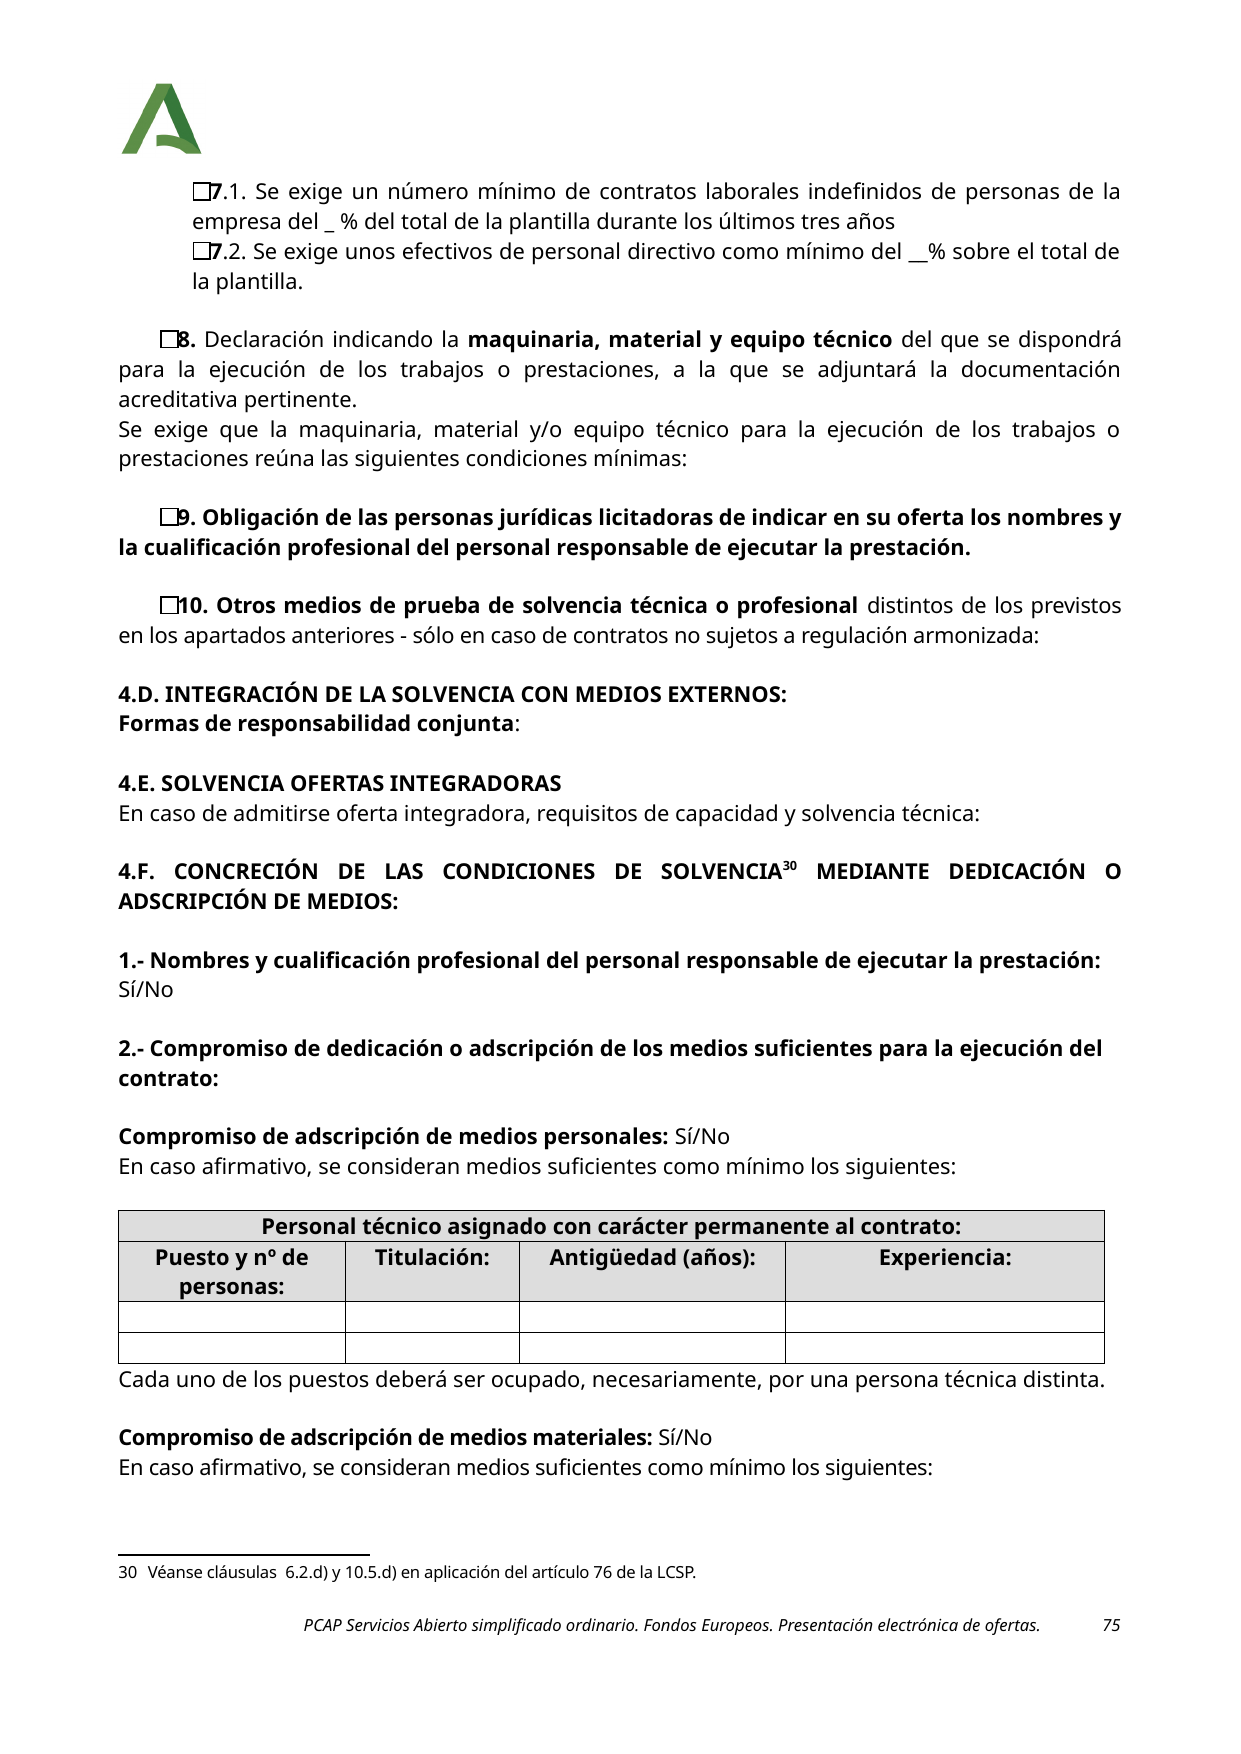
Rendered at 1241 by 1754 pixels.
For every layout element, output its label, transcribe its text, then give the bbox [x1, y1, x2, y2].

table_cell [520, 1302, 785, 1332]
text 4.D. INTEGRACIÓN DE LA SOLVENCIA CON MEDIOS EXTERNOS: [118, 679, 1122, 708]
text 7.1. Se exige un número mínimo de contratos laborales indefinidos de personas de la empresa del _ % del total de la plantilla durante los últimos tres años [192, 176, 1122, 236]
text Compromiso de adscripción de medios personales: Sí/No [118, 1121, 1122, 1151]
table_cell Antigüedad (años): [520, 1242, 785, 1301]
text Véanse cláusulas 6.2.d) y 10.5.d) en aplicación del artículo 76 de la LCSP. [118, 1561, 1122, 1584]
text 1.- Nombres y cualificación profesional del personal responsable de ejecutar la prestación: Sí/No [118, 945, 1122, 1004]
text Se exige que la maquinaria, material y/o equipo técnico para la ejecución de los trabajos o prestaciones reúna las siguientes condiciones mínimas: [118, 414, 1122, 473]
text 4.E. SOLVENCIA OFERTAS INTEGRADORAS [118, 768, 1122, 798]
text Cada uno de los puestos deberá ser ocupado, necesariamente, por una persona técnica distinta. [118, 1364, 1122, 1394]
text 7.2. Se exige unos efectivos de personal directivo como mínimo del __% sobre el total de la plantilla. [192, 236, 1122, 296]
table_cell [119, 1302, 345, 1332]
text En caso de admitirse oferta integradora, requisitos de capacidad y solvencia técnica: [118, 798, 1122, 828]
table_cell [786, 1333, 1104, 1363]
table_cell [520, 1333, 785, 1363]
text En caso afirmativo, se consideran medios suficientes como mínimo los siguientes: [118, 1151, 1122, 1181]
text Formas de responsabilidad conjunta: [118, 708, 1122, 738]
text En caso afirmativo, se consideran medios suficientes como mínimo los siguientes: [118, 1452, 1122, 1482]
table_cell [119, 1333, 345, 1363]
text 9. Obligación de las personas jurídicas licitadoras de indicar en su oferta los nombres y la cualificación profesional del personal responsable de ejecutar la prestación. [118, 502, 1122, 562]
table_cell Titulación: [346, 1242, 519, 1301]
table_cell [786, 1302, 1104, 1332]
text 8. Declaración indicando la maquinaria, material y equipo técnico del que se dispondrá para la ejecución de los trabajos o prestaciones, a la que se adjuntará la documentación acreditativa pertinente. [118, 324, 1122, 414]
text 10. Otros medios de prueba de solvencia técnica o profesional distintos de los previstos en los apartados anteriores - sólo en caso de contratos no sujetos a regulación armonizada: [118, 590, 1122, 650]
table_header Personal técnico asignado con carácter permanente al contrato: [119, 1211, 1104, 1241]
text 2.- Compromiso de dedicación o adscripción de los medios suficientes para la ejecución del contrato: [118, 1033, 1122, 1093]
text Compromiso de adscripción de medios materiales: Sí/No [118, 1422, 1122, 1452]
picture [117, 79, 206, 158]
table_cell Experiencia: [786, 1242, 1104, 1301]
table_cell Puesto y nº de personas: [119, 1242, 345, 1301]
table_cell [346, 1333, 519, 1363]
text 4.F. CONCRECIÓN DE LAS CONDICIONES DE SOLVENCIA MEDIANTE DEDICACIÓN O ADSCRIPCIÓN DE MEDIOS: [118, 856, 1122, 916]
table_cell [346, 1302, 519, 1332]
